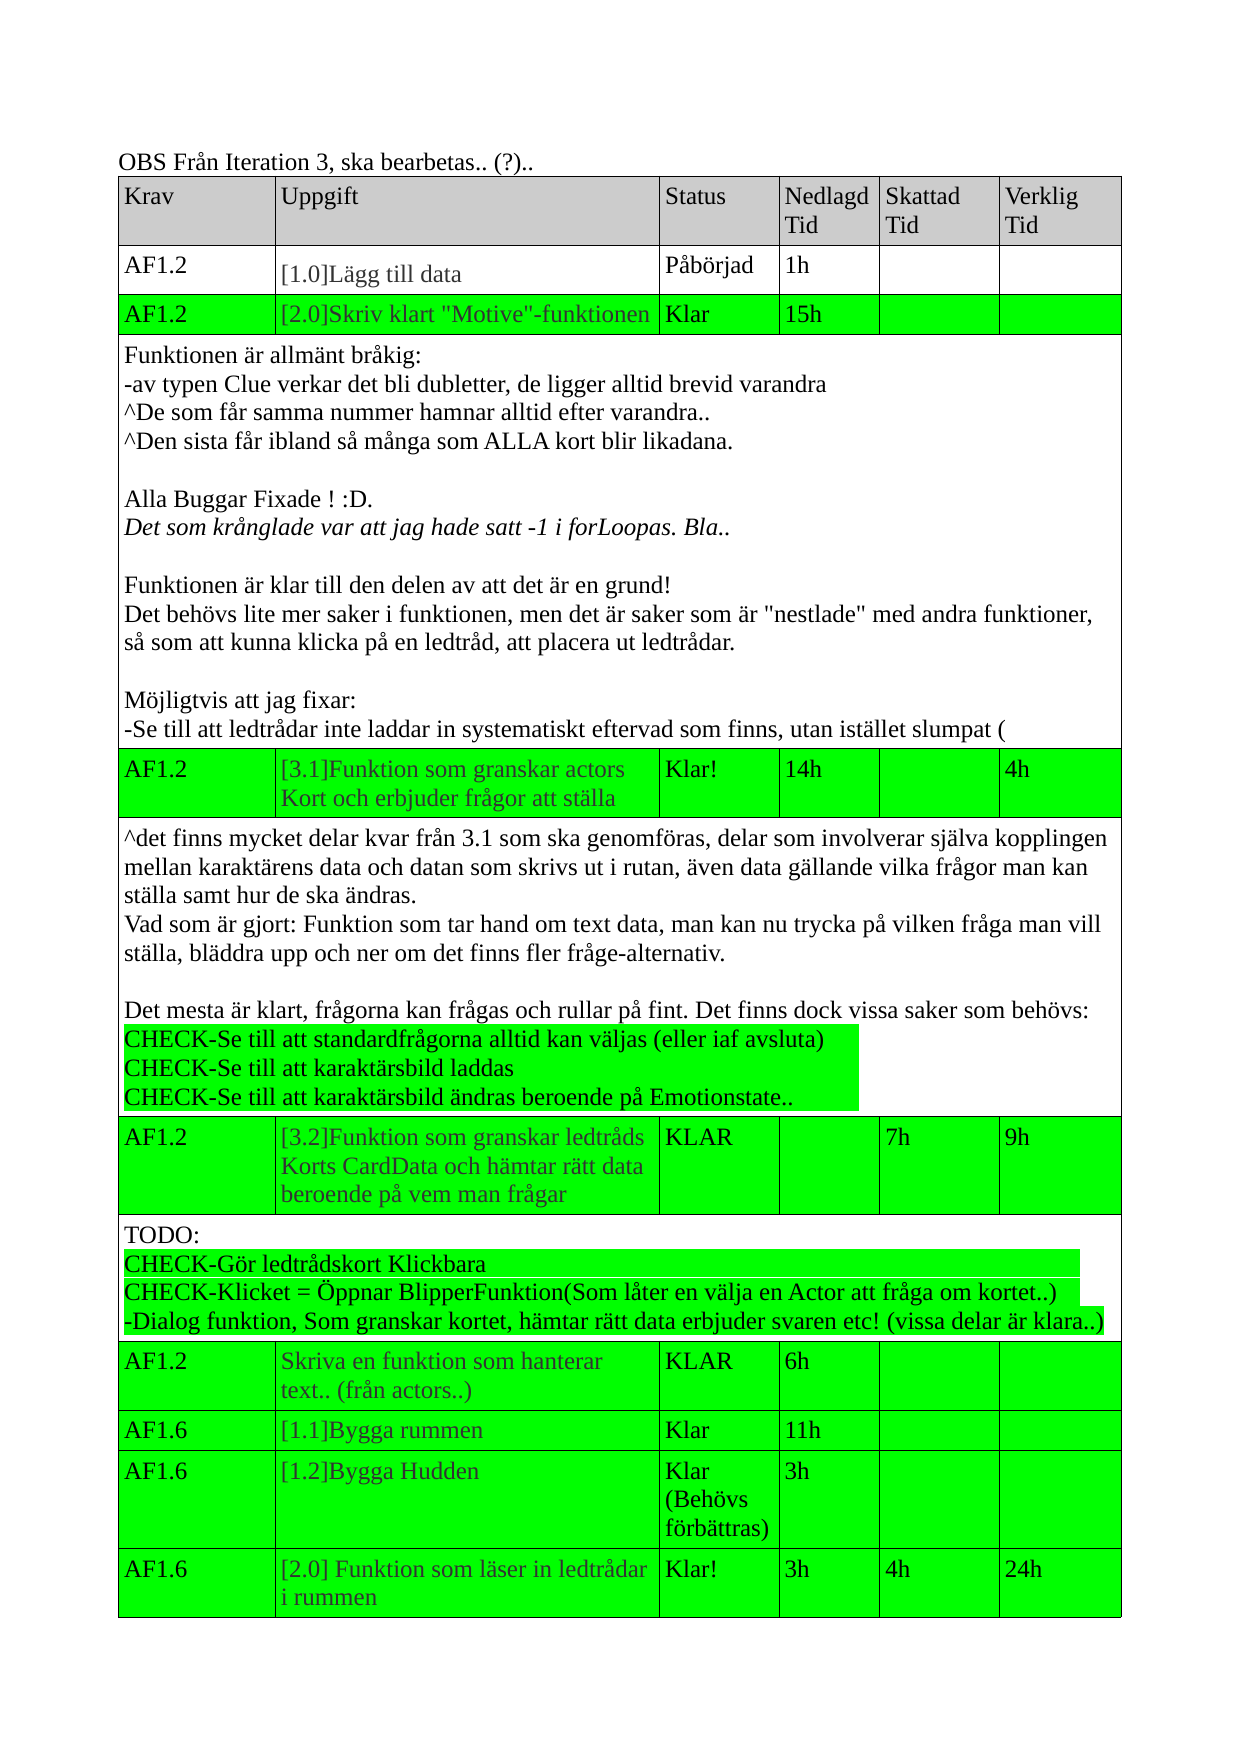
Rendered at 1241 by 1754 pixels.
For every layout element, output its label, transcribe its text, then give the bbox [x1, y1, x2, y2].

table_cell 15h [780, 295, 879, 334]
table_cell [1.1]Bygga rummen [276, 1411, 659, 1450]
table_cell [1000, 295, 1121, 334]
table_cell 4h [1000, 749, 1121, 817]
table_cell [1000, 246, 1121, 294]
table_cell 3h [780, 1451, 879, 1548]
table_header Krav [119, 177, 275, 245]
table_cell KLAR [660, 1117, 779, 1214]
table_cell AF1.2 [119, 1117, 275, 1214]
table_cell Funktionen är allmänt bråkig: -av typen Clue verkar det bli dubletter, de ligger alltid brevid varandra ^De som får samma nummer hamnar alltid efter varandra.. ^Den sista får ibland så många som ALLA kort blir likadana. Alla Buggar Fixade ! :D. Det som krånglade var att jag hade satt -1 i forLoopas. Bla.. Funktionen är klar till den delen av att det är en grund! Det behövs lite mer saker i funktionen, men det är saker som är "nestlade" med andra funktioner, så som att kunna klicka på en ledtråd, att placera ut ledtrådar. Möjligtvis att jag fixar: -Se till att ledtrådar inte laddar in systematiskt eftervad som finns, utan istället slumpat ( [119, 335, 1121, 748]
table_cell [880, 1342, 999, 1410]
table_cell AF1.6 [119, 1549, 275, 1617]
table_cell Klar! [660, 1549, 779, 1617]
table_cell [1000, 1411, 1121, 1450]
table_cell [2.0]Skriv klart "Motive"-funktionen [276, 295, 659, 334]
table_cell ^det finns mycket delar kvar från 3.1 som ska genomföras, delar som involverar själva kopplingen mellan karaktärens data och datan som skrivs ut i rutan, även data gällande vilka frågor man kan ställa samt hur de ska ändras. Vad som är gjort: Funktion som tar hand om text data, man kan nu trycka på vilken fråga man vill ställa, bläddra upp och ner om det finns fler fråge-alternativ. Det mesta är klart, frågorna kan frågas och rullar på fint. Det finns dock vissa saker som behövs: CHECK-Se till att standardfrågorna alltid kan väljas (eller iaf avsluta) CHECK-Se till att karaktärsbild laddas CHECK-Se till att karaktärsbild ändras beroende på Emotionstate.. [119, 818, 1121, 1116]
table_cell [3.1]Funktion som granskar actors Kort och erbjuder frågor att ställa [276, 749, 659, 817]
table_cell Påbörjad [660, 246, 779, 294]
table_cell Klar [660, 1411, 779, 1450]
table_cell [2.0] Funktion som läser in ledtrådar i rummen [276, 1549, 659, 1617]
table_cell 6h [780, 1342, 879, 1410]
table_cell Klar [660, 295, 779, 334]
table_cell [880, 749, 999, 817]
table_cell [880, 1451, 999, 1548]
table_header Verklig Tid [1000, 177, 1121, 245]
table_cell Klar (Behövs förbättras) [660, 1451, 779, 1548]
table_cell [1.0]Lägg till data [276, 246, 659, 294]
table_cell AF1.6 [119, 1451, 275, 1548]
table_cell Skriva en funktion som hanterar text.. (från actors..) [276, 1342, 659, 1410]
table_cell AF1.2 [119, 749, 275, 817]
table_cell [1000, 1451, 1121, 1548]
table_cell KLAR [660, 1342, 779, 1410]
table_cell [780, 1117, 879, 1214]
table_cell AF1.2 [119, 246, 275, 294]
table_cell [880, 246, 999, 294]
text OBS Från Iteration 3, ska bearbetas.. (?).. [118, 147, 1122, 176]
table_cell [880, 1411, 999, 1450]
table_cell [3.2]Funktion som granskar ledtråds Korts CardData och hämtar rätt data beroende på vem man frågar [276, 1117, 659, 1214]
table_cell 14h [780, 749, 879, 817]
table_cell 3h [780, 1549, 879, 1617]
table_cell [880, 295, 999, 334]
table_cell 9h [1000, 1117, 1121, 1214]
table_cell [1.2]Bygga Hudden [276, 1451, 659, 1548]
table_cell 24h [1000, 1549, 1121, 1617]
table_cell 7h [880, 1117, 999, 1214]
table_cell AF1.2 [119, 295, 275, 334]
table_cell 1h [780, 246, 879, 294]
table_header Nedlagd Tid [780, 177, 879, 245]
table_header Uppgift [276, 177, 659, 245]
table_cell AF1.2 [119, 1342, 275, 1410]
table_header Status [660, 177, 779, 245]
table_cell AF1.6 [119, 1411, 275, 1450]
table_cell 4h [880, 1549, 999, 1617]
table_cell 11h [780, 1411, 879, 1450]
table_cell Klar! [660, 749, 779, 817]
table_cell TODO: CHECK-Gör ledtrådskort Klickbara CHECK-Klicket = Öppnar BlipperFunktion(Som låter en välja en Actor att fråga om kortet..) -Dialog funktion, Som granskar kortet, hämtar rätt data erbjuder svaren etc! (vissa delar är klara..) [119, 1215, 1121, 1341]
table_cell [1000, 1342, 1121, 1410]
table_header Skattad Tid [880, 177, 999, 245]
